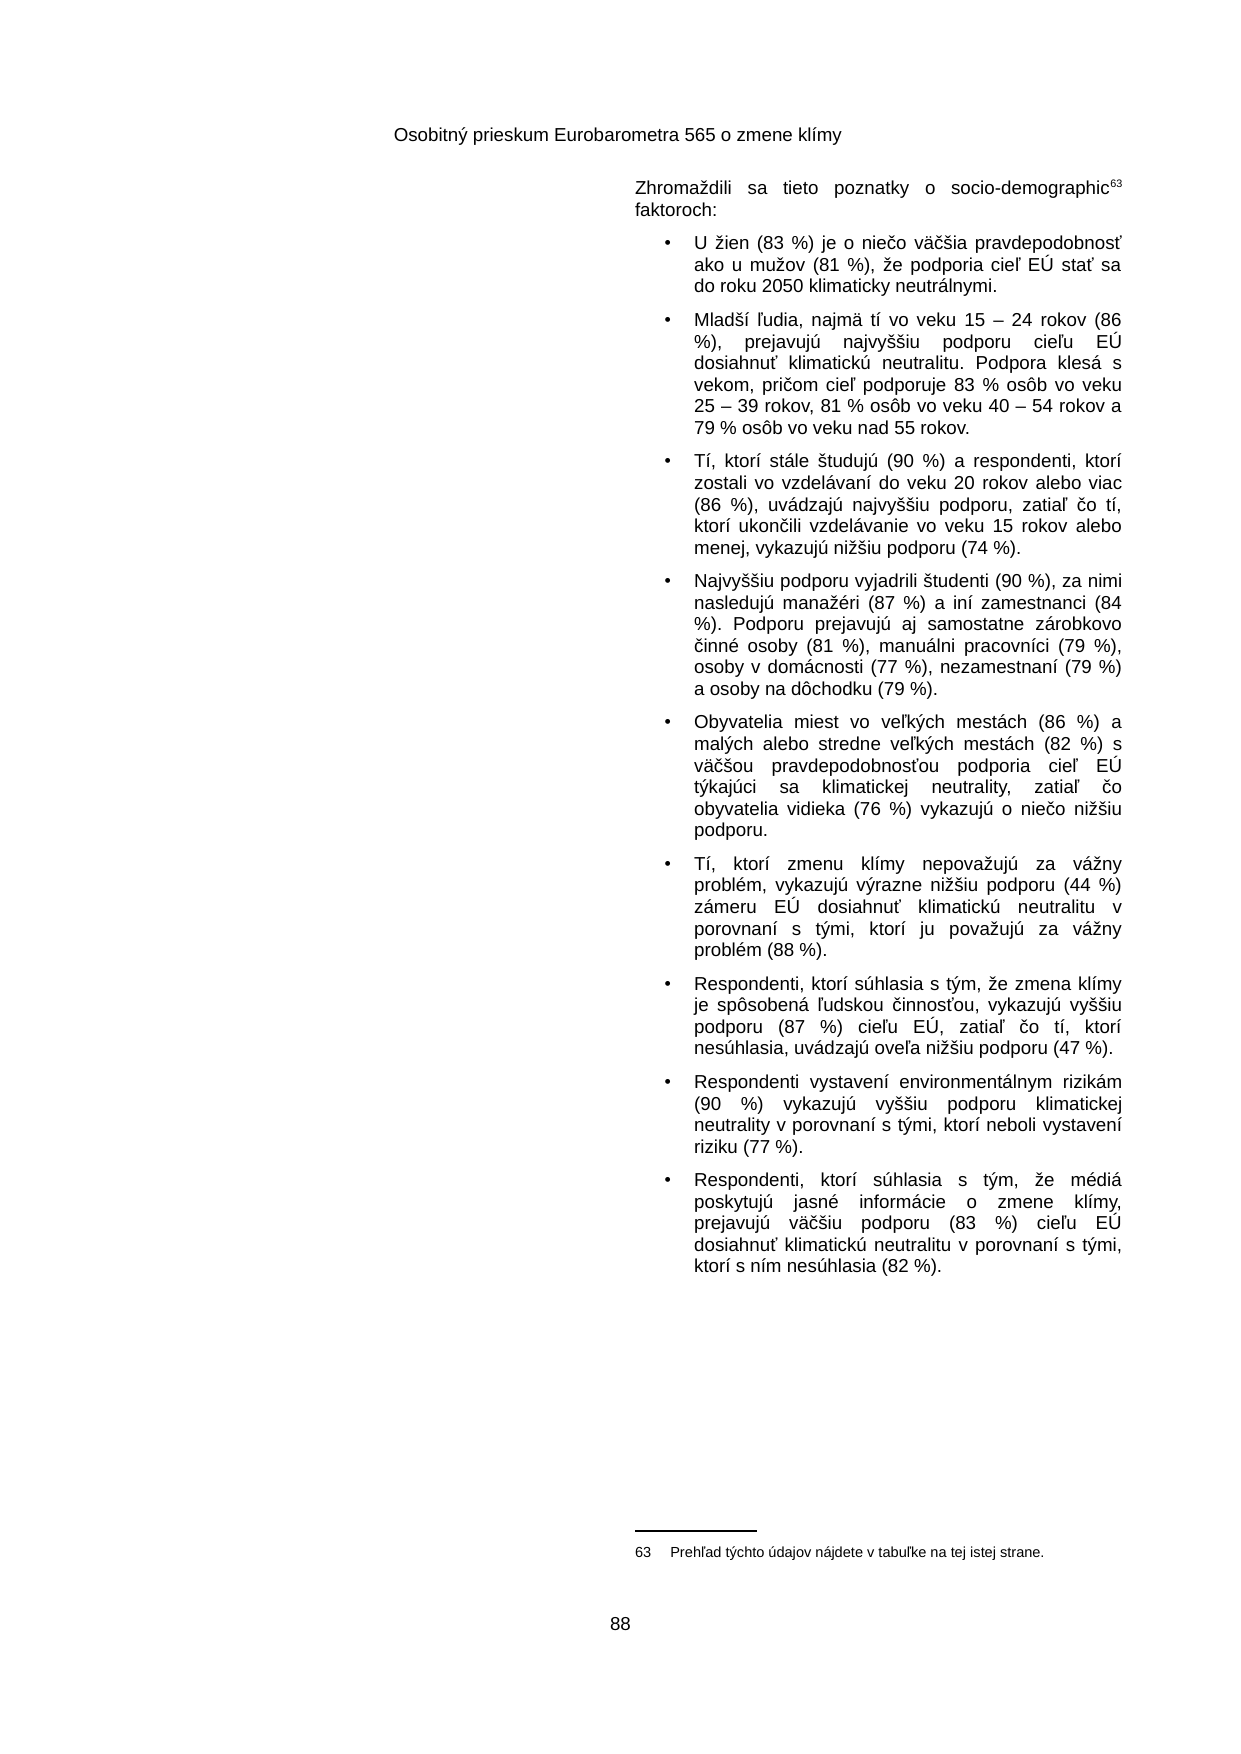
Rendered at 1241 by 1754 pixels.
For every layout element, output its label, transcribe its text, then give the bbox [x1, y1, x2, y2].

list U žien (83 %) je o niečo väčšia pravdepodobnosť ako u mužov (81 %), že podporia cieľ EÚ stať sa do roku 2050 klimaticky neutrálnymi. [664, 232, 1122, 297]
text Prehľad týchto údajov nájdete v tabuľke na tej istej strane. [635, 1543, 1122, 1560]
list Respondenti vystavení environmentálnym rizikám (90 %) vykazujú vyššiu podporu klimatickej neutrality v porovnaní s tými, ktorí neboli vystavení riziku (77 %). [664, 1071, 1122, 1157]
list Obyvatelia miest vo veľkých mestách (86 %) a malých alebo stredne veľkých mestách (82 %) s väčšou pravdepodobnosťou podporia cieľ EÚ týkajúci sa klimatickej neutrality, zatiaľ čo obyvatelia vidieka (76 %) vykazujú o niečo nižšiu podporu. [664, 711, 1122, 841]
list Tí, ktorí stále študujú (90 %) a respondenti, ktorí zostali vo vzdelávaní do veku 20 rokov alebo viac (86 %), uvádzajú najvyššiu podporu, zatiaľ čo tí, ktorí ukončili vzdelávanie vo veku 15 rokov alebo menej, vykazujú nižšiu podporu (74 %). [664, 450, 1122, 558]
list Tí, ktorí zmenu klímy nepovažujú za vážny problém, vykazujú výrazne nižšiu podporu (44 %) zámeru EÚ dosiahnuť klimatickú neutralitu v porovnaní s tými, ktorí ju považujú za vážny problém (88 %). [664, 853, 1122, 961]
list Respondenti, ktorí súhlasia s tým, že zmena klímy je spôsobená ľudskou činnosťou, vykazujú vyššiu podporu (87 %) cieľu EÚ, zatiaľ čo tí, ktorí nesúhlasia, uvádzajú oveľa nižšiu podporu (47 %). [664, 972, 1122, 1059]
list Mladší ľudia, najmä tí vo veku 15 – 24 rokov (86 %), prejavujú najvyššiu podporu cieľu EÚ dosiahnuť klimatickú neutralitu. Podpora klesá s vekom, pričom cieľ podporuje 83 % osôb vo veku 25 – 39 rokov, 81 % osôb vo veku 40 – 54 rokov a 79 % osôb vo veku nad 55 rokov. [664, 309, 1122, 438]
text Zhromaždili sa tieto poznatky o socio-demographic faktoroch: [635, 177, 1122, 220]
list Respondenti, ktorí súhlasia s tým, že médiá poskytujú jasné informácie o zmene klímy, prejavujú väčšiu podporu (83 %) cieľu EÚ dosiahnuť klimatickú neutralitu v porovnaní s tými, ktorí s ním nesúhlasia (82 %). [664, 1169, 1122, 1277]
list Najvyššiu podporu vyjadrili študenti (90 %), za nimi nasledujú manažéri (87 %) a iní zamestnanci (84 %). Podporu prejavujú aj samostatne zárobkovo činné osoby (81 %), manuálni pracovníci (79 %), osoby v domácnosti (77 %), nezamestnaní (79 %) a osoby na dôchodku (79 %). [664, 570, 1122, 699]
